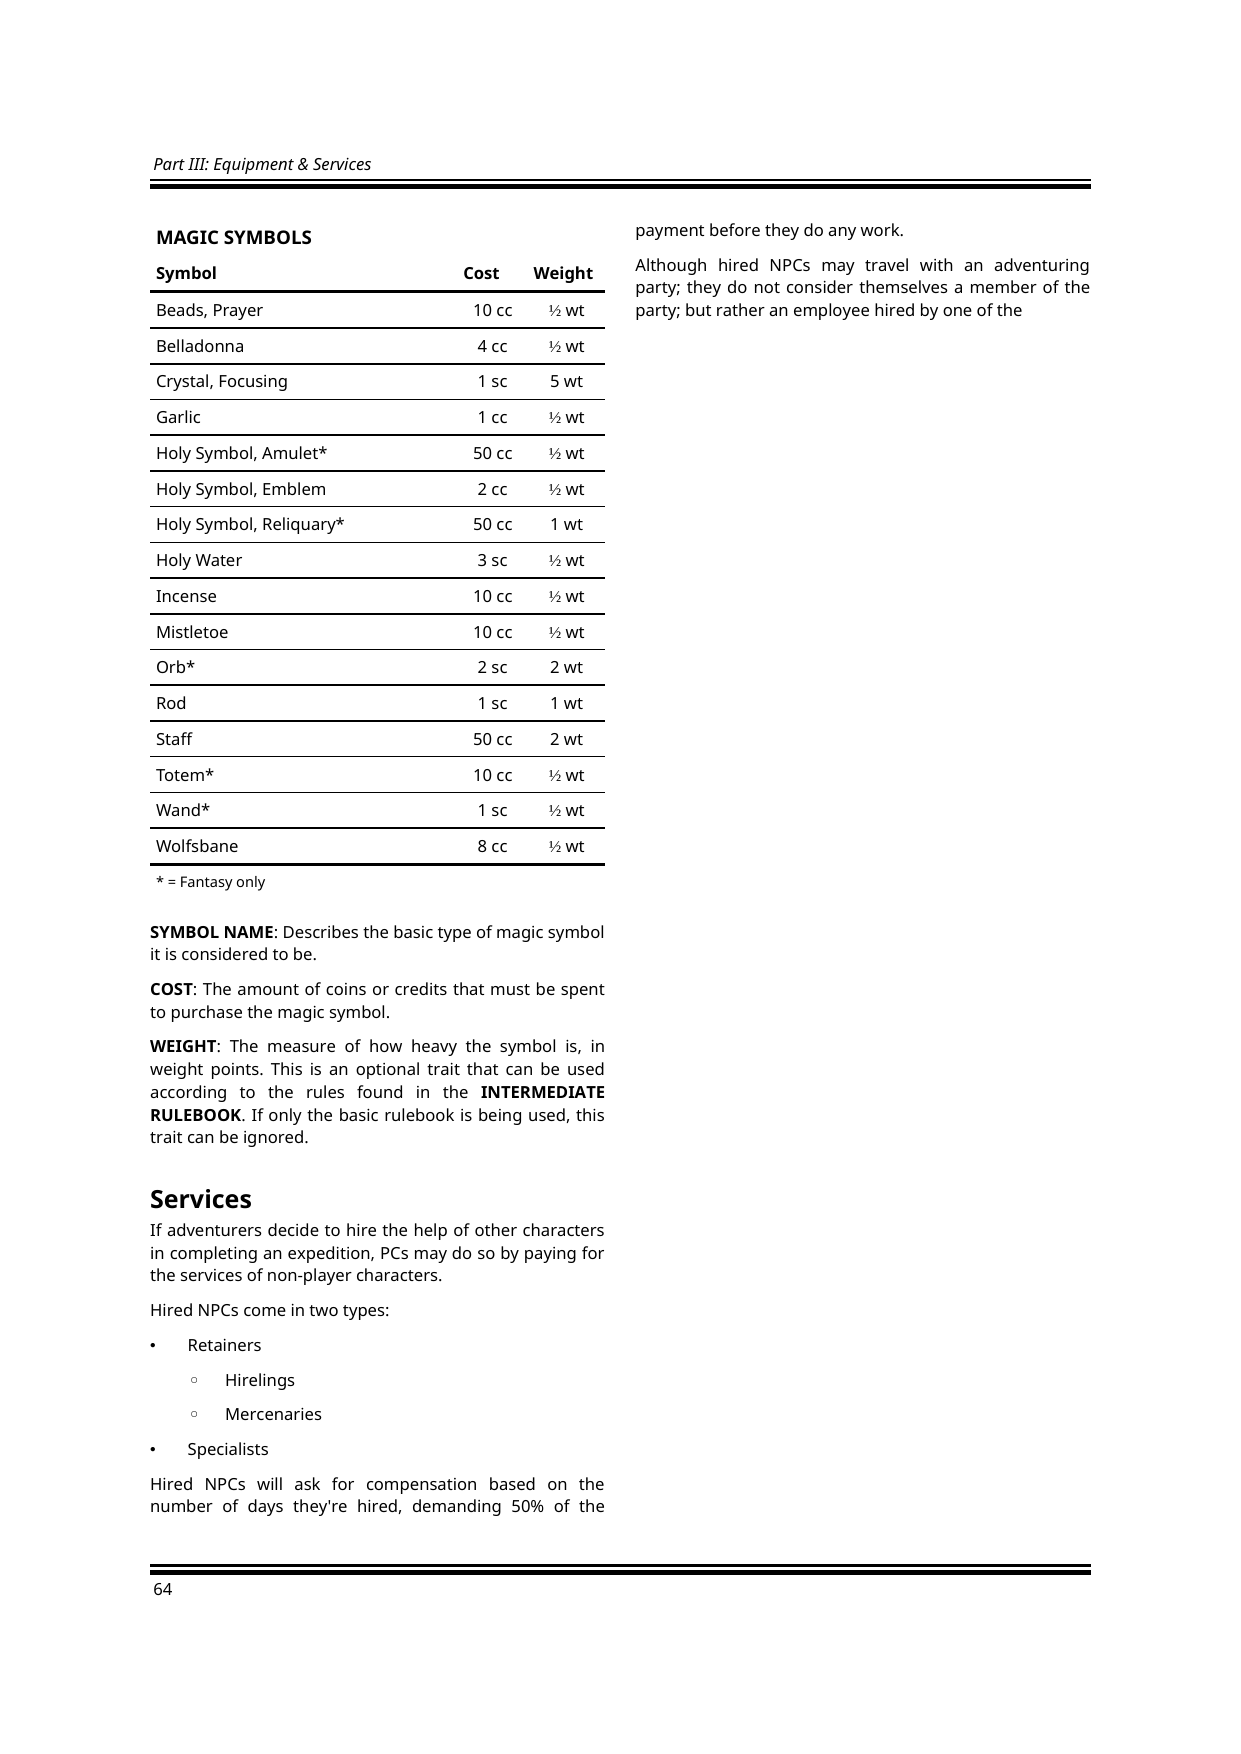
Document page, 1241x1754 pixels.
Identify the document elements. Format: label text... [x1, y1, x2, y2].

table_cell Incense [150, 579, 457, 613]
table_cell ½ wt [528, 579, 605, 613]
table_header Magic Symbols [150, 219, 605, 256]
table_cell 2 cc [457, 472, 528, 506]
table_cell Holy Symbol, Reliquary* [150, 507, 457, 541]
table_cell Holy Symbol, Amulet* [150, 436, 457, 470]
table_cell 1 sc [457, 365, 528, 398]
text Hired NPCs will ask for compensation based on the number of days they're hired, demanding 50% of the [150, 1472, 605, 1518]
table_cell 8 cc [457, 829, 528, 863]
table_cell ½ wt [528, 543, 605, 577]
subtitle Services [150, 1182, 605, 1216]
table_cell * = Fantasy only [150, 866, 605, 897]
table_cell 1 sc [457, 686, 528, 720]
text payment before they do any work. [635, 219, 1091, 241]
table_cell ½ wt [528, 472, 605, 506]
table_cell ½ wt [528, 436, 605, 470]
table_cell 50 cc [457, 436, 528, 470]
table_cell ½ wt [528, 293, 605, 327]
list Specialists [150, 1437, 605, 1460]
table_cell Belladonna [150, 329, 457, 363]
table_cell 10 cc [457, 293, 528, 327]
table_cell 3 sc [457, 543, 528, 577]
table_cell Garlic [150, 400, 457, 434]
table_cell Beads, Prayer [150, 293, 457, 327]
text Hired NPCs come in two types: [150, 1299, 605, 1321]
table_cell 2 wt [528, 650, 605, 684]
table_cell ½ wt [528, 615, 605, 649]
text COST: The amount of coins or credits that must be spent to purchase the magic symbol. [150, 978, 605, 1023]
table_cell ½ wt [528, 329, 605, 363]
table_cell Mistletoe [150, 615, 457, 649]
table_cell ½ wt [528, 757, 605, 792]
text SYMBOL NAME: Describes the basic type of magic symbol it is considered to be. [150, 897, 605, 966]
table_cell 1 cc [457, 400, 528, 434]
list Hirelings [187, 1368, 605, 1391]
table_cell 2 wt [528, 722, 605, 756]
table_cell 10 cc [457, 615, 528, 649]
table_cell 4 cc [457, 329, 528, 363]
table_cell ½ wt [528, 400, 605, 434]
table_cell Cost [457, 256, 528, 290]
text Although hired NPCs may travel with an adventuring party; they do not consider themselves a member of the party; but rather an employee hired by one of the [635, 253, 1091, 321]
table_cell 5 wt [528, 365, 605, 398]
list Mercenaries [187, 1403, 605, 1426]
table_cell 2 sc [457, 650, 528, 684]
table_cell Weight [528, 256, 605, 290]
table_cell ½ wt [528, 793, 605, 827]
text WEIGHT: The measure of how heavy the symbol is, in weight points. This is an optional trait that can be used according to the rules found in the INTERMEDIATE RULEBOOK. If only the basic rulebook is being used, this trait can be ignored. [150, 1035, 605, 1148]
table_cell Wand* [150, 793, 457, 827]
table_cell 1 sc [457, 793, 528, 827]
list Retainers [150, 1333, 605, 1356]
table_cell 50 cc [457, 722, 528, 756]
table_cell Rod [150, 686, 457, 720]
table_cell Totem* [150, 757, 457, 792]
table_cell Wolfsbane [150, 829, 457, 863]
table_cell Symbol [150, 256, 457, 290]
table_cell 1 wt [528, 507, 605, 541]
text If adventurers decide to hire the help of other characters in completing an expedition, PCs may do so by paying for the services of non-player characters. [150, 1219, 605, 1287]
table_cell 1 wt [528, 686, 605, 720]
table_cell Holy Symbol, Emblem [150, 472, 457, 506]
table_cell Holy Water [150, 543, 457, 577]
table_cell 10 cc [457, 757, 528, 792]
table_cell 10 cc [457, 579, 528, 613]
table_cell ½ wt [528, 829, 605, 863]
table_cell 50 cc [457, 507, 528, 541]
table_cell Staff [150, 722, 457, 756]
table_cell Orb* [150, 650, 457, 684]
table_cell Crystal, Focusing [150, 365, 457, 398]
